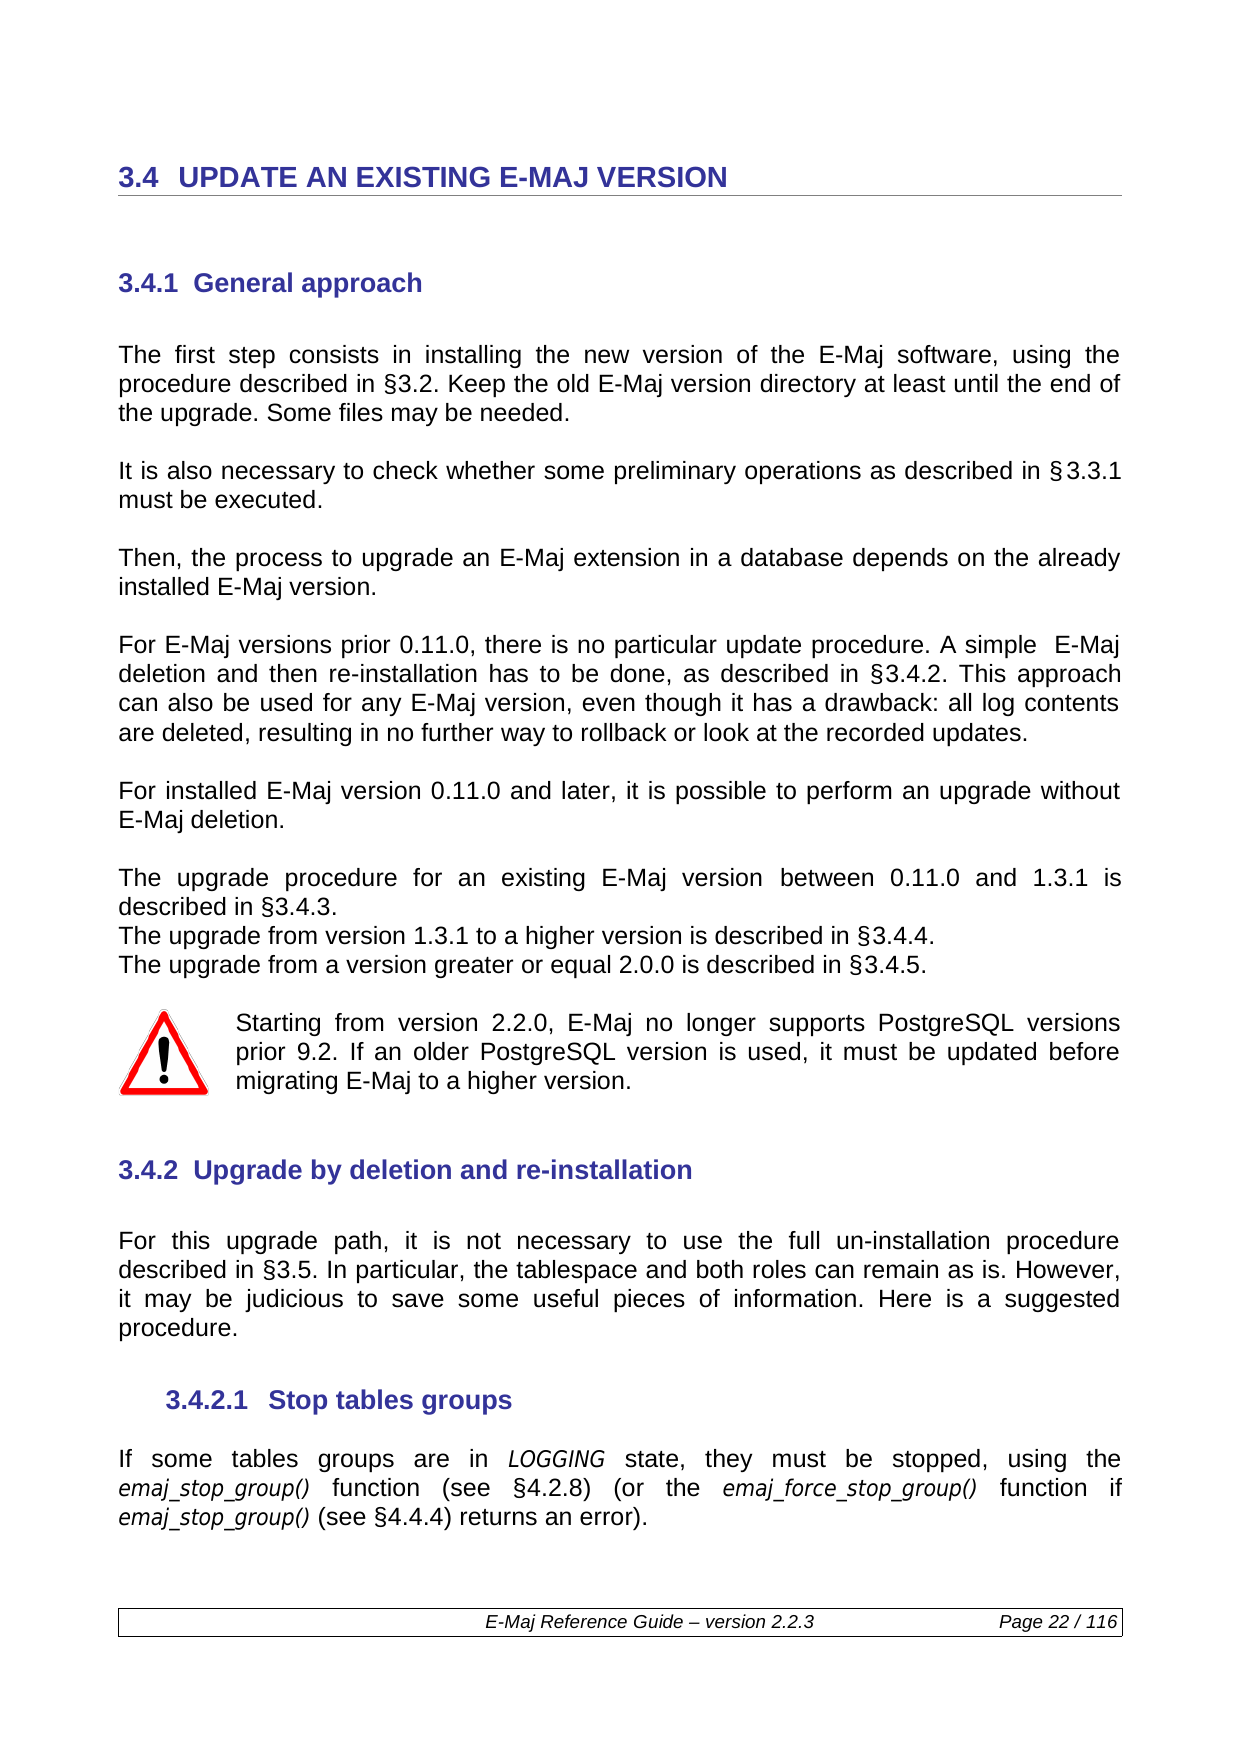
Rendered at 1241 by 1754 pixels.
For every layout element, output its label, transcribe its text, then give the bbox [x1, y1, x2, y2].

subtitle Update an existing E-Maj version [118, 160, 1122, 195]
text The upgrade procedure for an existing E-Maj version between 0.11.0 and 1.3.1 is described in §3.4.3. [118, 863, 1122, 921]
text Starting from version 2.2.0, E-Maj no longer supports PostgreSQL versions prior 9.2. If an older PostgreSQL version is used, it must be updated before migrating E-Maj to a higher version. [235, 1008, 1122, 1095]
text For E-Maj versions prior 0.11.0, there is no particular update procedure. A simple E-Maj deletion and then re-installation has to be done, as described in §3.4.2. This approach can also be used for any E-Maj version, even though it has a drawback: all log contents are deleted, resulting in no further way to rollback or look at the recorded updates. [118, 630, 1122, 746]
text For installed E-Maj version 0.11.0 and later, it is possible to perform an upgrade without E-Maj deletion. [118, 776, 1122, 834]
text The upgrade from version 1.3.1 to a higher version is described in §3.4.4. [118, 921, 1122, 950]
text The upgrade from a version greater or equal 2.0.0 is described in §3.4.5. [118, 950, 1122, 979]
text It is also necessary to check whether some preliminary operations as described in §3.3.1 must be executed. [118, 456, 1122, 514]
text The first step consists in installing the new version of the E-Maj software, using the procedure described in §3.2. Keep the old E-Maj version directory at least until the end of the upgrade. Some files may be needed. [118, 339, 1122, 427]
subtitle Stop tables groups [165, 1384, 1122, 1415]
text Then, the process to upgrade an E-Maj extension in a database depends on the already installed E-Maj version. [118, 543, 1122, 601]
picture [118, 1009, 209, 1096]
text If some tables groups are in LOGGING state, they must be stopped, using the emaj_stop_group() function (see §4.2.8) (or the emaj_force_stop_group() function if emaj_stop_group() (see §4.4.4) returns an error). [118, 1444, 1122, 1531]
subtitle Upgrade by deletion and re-installation [118, 1153, 1122, 1184]
text For this upgrade path, it is not necessary to use the full un-installation procedure described in §3.5. In particular, the tablespace and both roles can remain as is. However, it may be judicious to save some useful pieces of information. Here is a suggested procedure. [118, 1226, 1122, 1342]
subtitle General approach [118, 267, 1122, 298]
